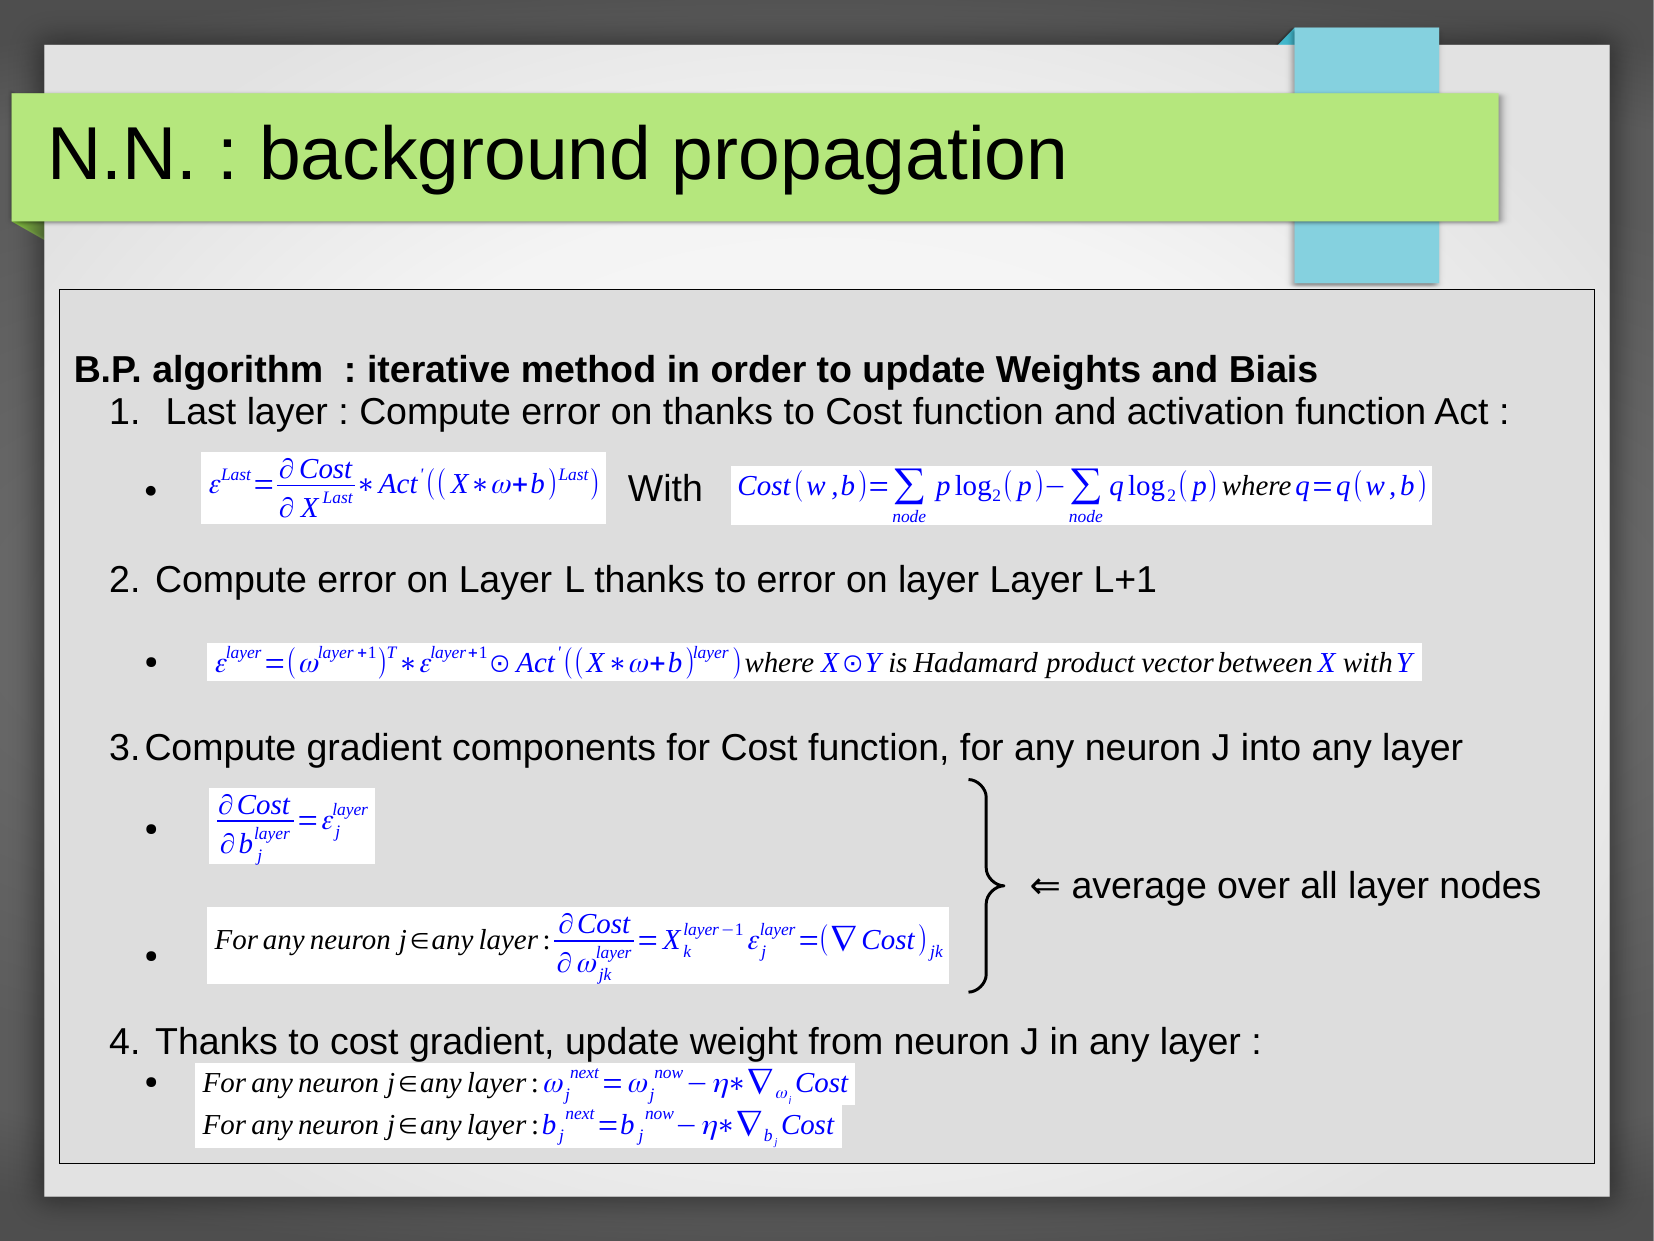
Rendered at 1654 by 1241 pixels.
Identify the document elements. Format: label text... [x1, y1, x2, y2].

chart [200, 451, 607, 525]
chart [194, 1063, 856, 1148]
chart [207, 642, 1422, 682]
text_box B.P. algorithm : iterative method in order to update Weights and Biais Last layer : Compute error on thanks to Cost function and activation function Act : Compute error on Layer L thanks to error on layer Layer L+1 Compute gradient components for Cost function, for any neuron J into any layer Thanks to cost gradient, update weight from neuron J in any layer : [59, 289, 1595, 1164]
chart [731, 465, 1433, 526]
text_box With [613, 459, 729, 517]
chart [206, 907, 950, 985]
title N.N. : background propagation [47, 69, 1453, 238]
text_box ⇐ average over all layer nodes [1014, 857, 1557, 915]
picture [0, 0, 1654, 1241]
chart [208, 787, 375, 865]
